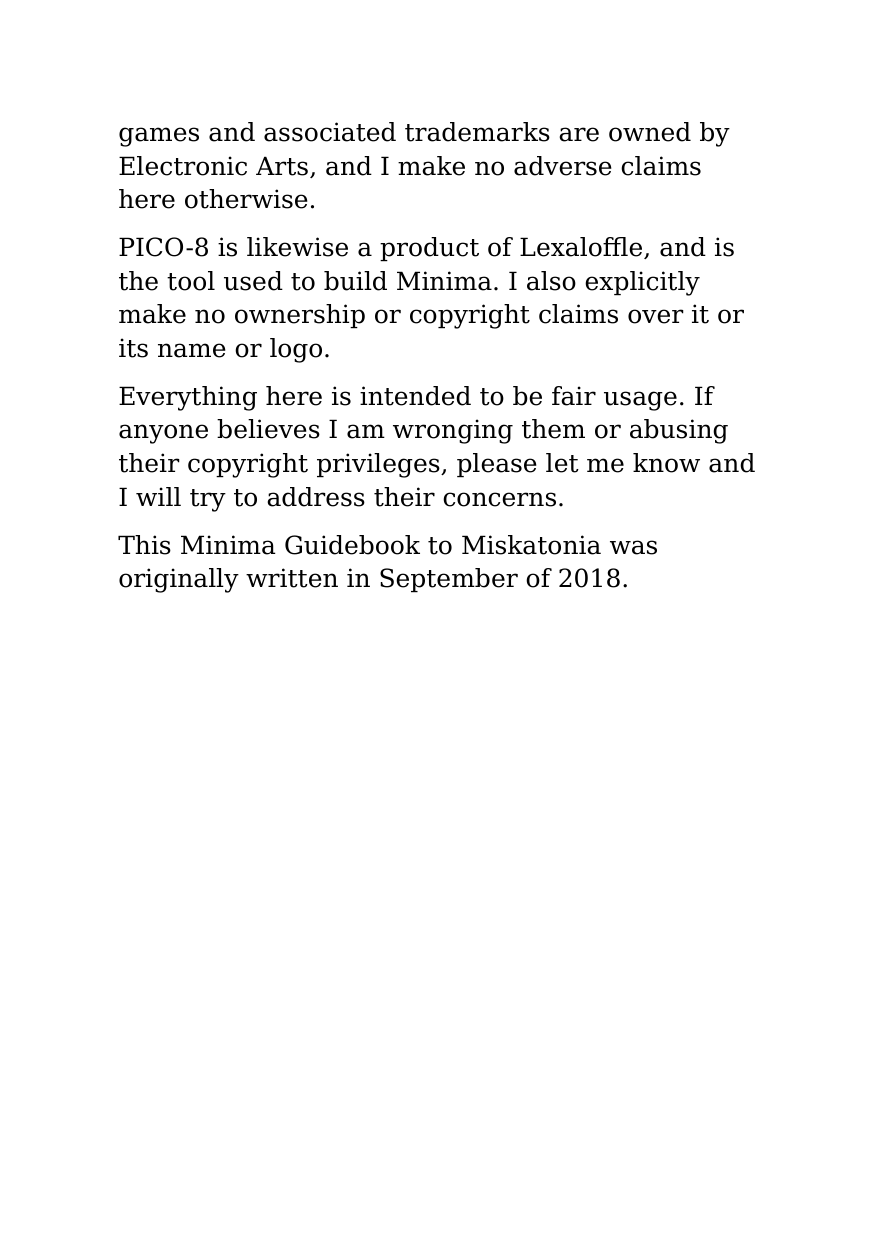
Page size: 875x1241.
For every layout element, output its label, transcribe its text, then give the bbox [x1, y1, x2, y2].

text This Minima Guidebook to Miskatonia was originally written in September of 2018. [118, 531, 756, 593]
text Everything here is intended to be fair usage. If anyone believes I am wronging them or abusing their copyright privileges, please let me know and I will try to address their concerns. [118, 382, 756, 512]
text PICO-8 is likewise a product of Lexaloffle, and is the tool used to build Minima. I also explicitly make no ownership or copyright claims over it or its name or logo. [118, 233, 756, 363]
text games and associated trademarks are owned by Electronic Arts, and I make no adverse claims here otherwise. [118, 118, 756, 214]
